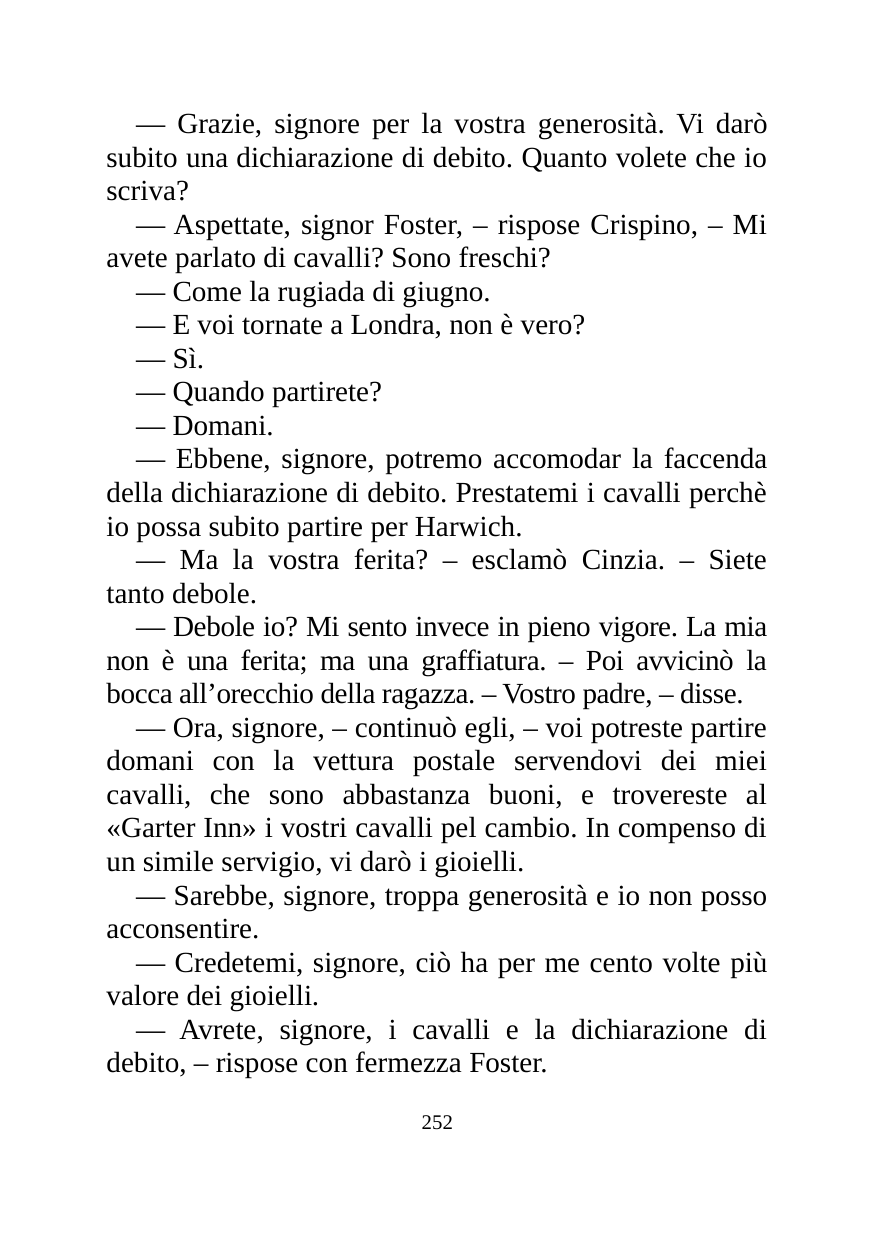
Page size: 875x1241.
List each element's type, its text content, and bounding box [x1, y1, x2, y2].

text — Come la rugiada di giugno. [106, 274, 768, 307]
text — Credetemi, signore, ciò ha per me cento volte più valore dei gioielli. [106, 945, 768, 1012]
text — E voi tornate a Londra, non è vero? [106, 307, 768, 341]
text — Sì. [106, 341, 768, 374]
text — Ora, signore, – continuò egli, – voi potreste partire domani con la vettura postale servendovi dei miei cavalli, che sono abbastanza buoni, e trovereste al «Garter Inn» i vostri cavalli pel cambio. In compenso di un simile servigio, vi darò i gioielli. [106, 710, 768, 878]
text — Domani. [106, 408, 768, 442]
text — Aspettate, signor Foster, – rispose Crispino, – Mi avete parlato di cavalli? Sono freschi? [106, 207, 768, 274]
text — Debole io? Mi sento invece in pieno vigore. La mia non è una ferita; ma una graffiatura. – Poi avvicinò la bocca all’orecchio della ragazza. – Vostro padre, – disse. [106, 609, 768, 710]
text — Avrete, signore, i cavalli e la dichiarazione di debito, – rispose con fermezza Foster. [106, 1012, 768, 1079]
text — Ebbene, signore, potremo accomodar la faccenda della dichiarazione di debito. Prestatemi i cavalli perchè io possa subito partire per Harwich. [106, 442, 768, 542]
text — Ma la vostra ferita? – esclamò Cinzia. – Siete tanto debole. [106, 542, 768, 609]
text — Grazie, signore per la vostra generosità. Vi darò subito una dichiarazione di debito. Quanto volete che io scriva? [106, 106, 768, 207]
text — Quando partirete? [106, 374, 768, 408]
text — Sarebbe, signore, troppa generosità e io non posso acconsentire. [106, 878, 768, 945]
